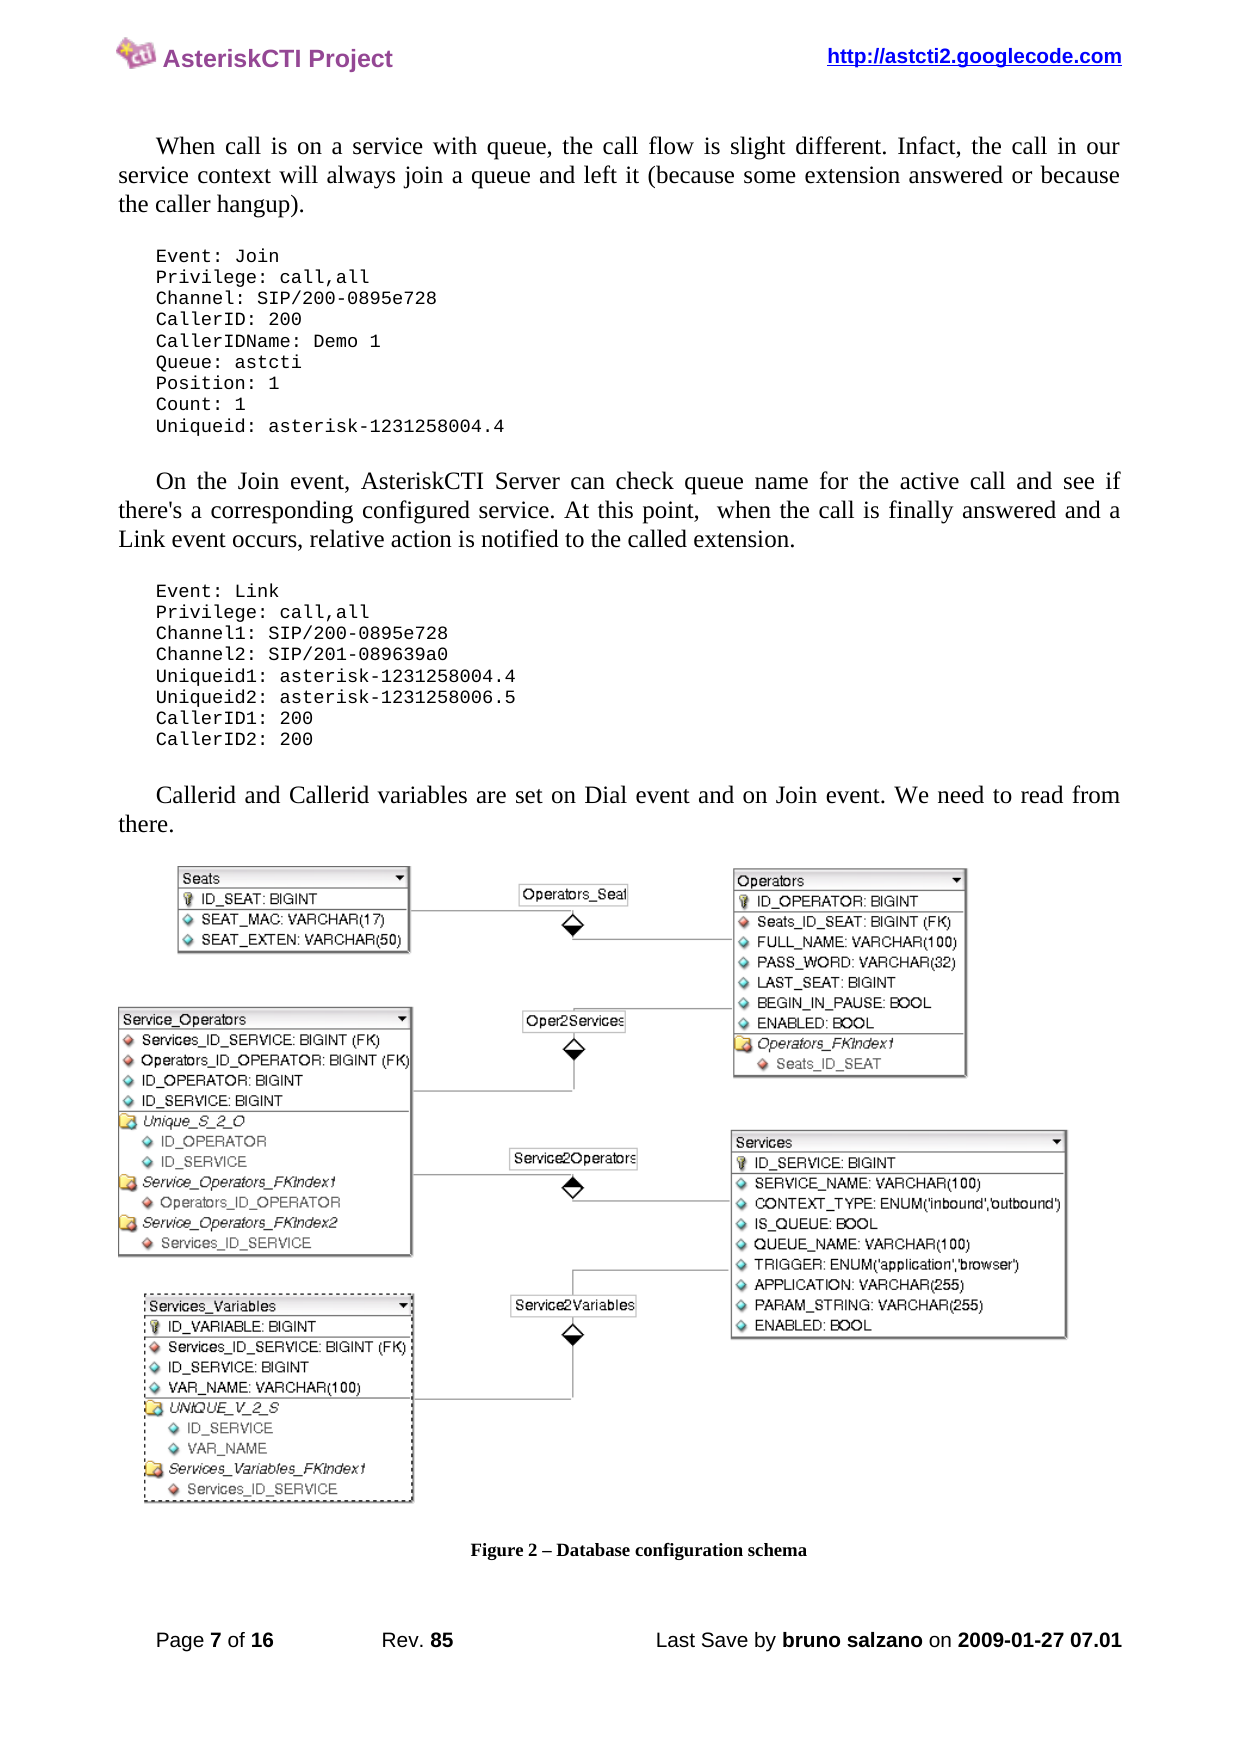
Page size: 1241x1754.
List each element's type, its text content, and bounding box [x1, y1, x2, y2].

picture [118, 866, 1122, 1511]
text Channel1: SIP/200-0895e728 [118, 624, 1122, 645]
text Uniqueid1: asterisk-1231258004.4 [118, 666, 1122, 688]
text CallerIDName: Demo 1 [118, 331, 1122, 353]
text Count: 1 [118, 395, 1122, 416]
picture [116, 34, 157, 74]
text Event: Link [118, 581, 1122, 603]
text CallerID: 200 [118, 310, 1122, 331]
text Callerid and Callerid variables are set on Dial event and on Join event. We need to read from there. [118, 780, 1122, 838]
text Figure 2 – Database configuration schema [118, 1539, 1122, 1560]
text CallerID1: 200 [118, 709, 1122, 730]
text Channel: SIP/200-0895e728 [118, 289, 1122, 310]
text Privilege: call,all [118, 603, 1122, 624]
text Position: 1 [118, 374, 1122, 395]
text Channel2: SIP/201-089639a0 [118, 645, 1122, 666]
text When call is on a service with queue, the call flow is slight different. Infact, the call in our service context will always join a queue and left it (because some extension answered or because the caller hangup). [118, 131, 1122, 218]
text Uniqueid2: asterisk-1231258006.5 [118, 688, 1122, 709]
text CallerID2: 200 [118, 730, 1122, 751]
text Event: Join [118, 246, 1122, 268]
text Queue: astcti [118, 353, 1122, 374]
text Uniqueid: asterisk-1231258004.4 [118, 416, 1122, 438]
text On the Join event, AsteriskCTI Server can check queue name for the active call and see if there's a corresponding configured service. At this point, when the call is finally answered and a Link event occurs, relative action is notified to the called extension. [118, 466, 1122, 553]
text Privilege: call,all [118, 268, 1122, 289]
